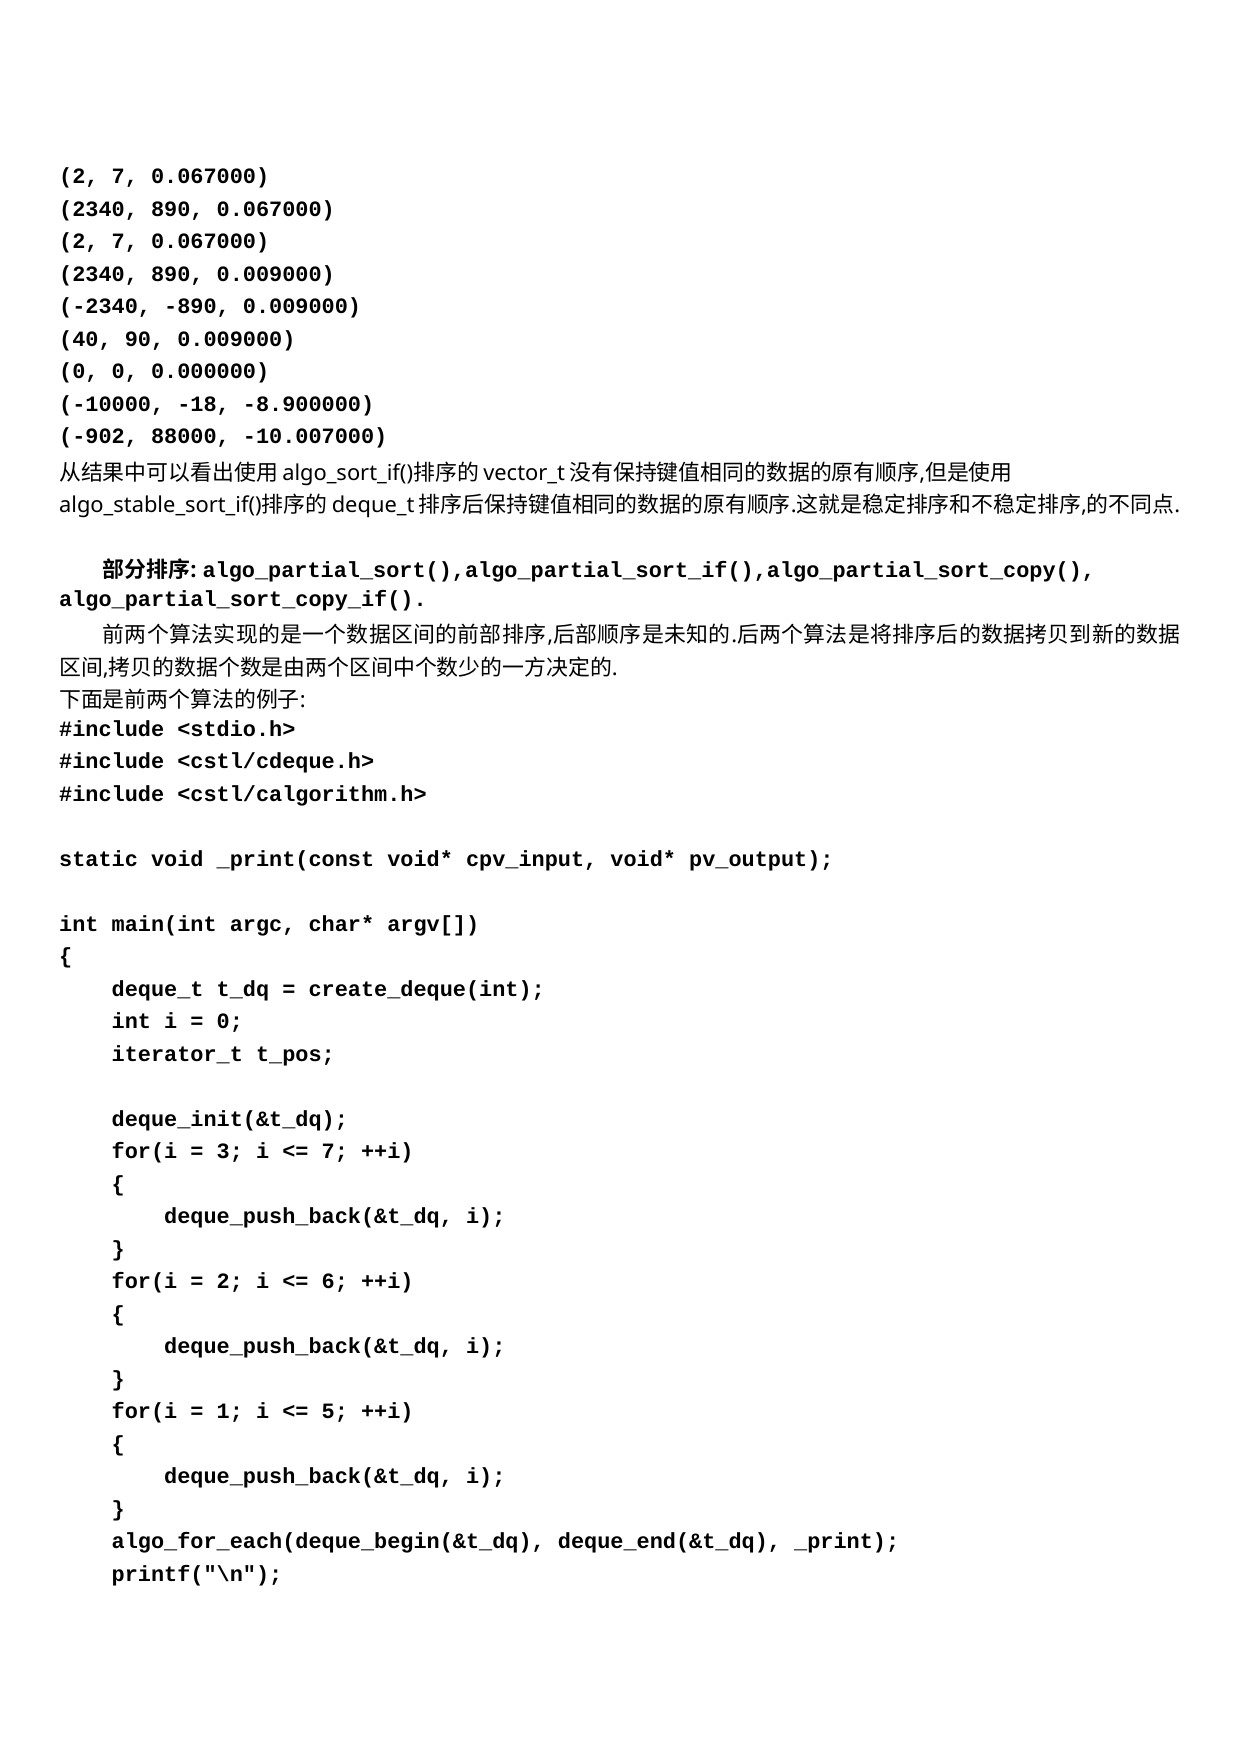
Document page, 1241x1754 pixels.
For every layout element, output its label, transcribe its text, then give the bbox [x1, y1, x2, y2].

text deque_push_back(&t_dq, i); [59, 1332, 1181, 1364]
text #include <cstl/calgorithm.h> [59, 779, 1181, 812]
text 前两个算法实现的是一个数据区间的前部排序,后部顺序是未知的.后两个算法是将排序后的数据拷贝到新的数据区间,拷贝的数据个数是由两个区间中个数少的一方决定的. [59, 617, 1181, 682]
text algo_for_each(deque_begin(&t_dq), deque_end(&t_dq), _print); [59, 1527, 1181, 1559]
text (-10000, -18, -8.900000) [59, 389, 1181, 422]
text #include <cstl/cdeque.h> [59, 747, 1181, 779]
text deque_push_back(&t_dq, i); [59, 1202, 1181, 1234]
text 从结果中可以看出使用algo_sort_if()排序的vector_t没有保持键值相同的数据的原有顺序,但是使用 [59, 454, 1181, 487]
text for(i = 1; i <= 5; ++i) [59, 1397, 1181, 1429]
text { [59, 1299, 1181, 1332]
text deque_t t_dq = create_deque(int); [59, 974, 1181, 1007]
text 部分排序: algo_partial_sort(),algo_partial_sort_if(),algo_partial_sort_copy(), [59, 552, 1181, 584]
text (40, 90, 0.009000) [59, 324, 1181, 357]
text int i = 0; [59, 1007, 1181, 1039]
text deque_init(&t_dq); [59, 1104, 1181, 1137]
text int main(int argc, char* argv[]) [59, 909, 1181, 942]
text (2, 7, 0.067000) [59, 162, 1181, 194]
text } [59, 1494, 1181, 1527]
text static void _print(const void* cpv_input, void* pv_output); [59, 844, 1181, 877]
text { [59, 942, 1181, 974]
text { [59, 1169, 1181, 1202]
text (-902, 88000, -10.007000) [59, 422, 1181, 454]
text } [59, 1364, 1181, 1397]
text (2, 7, 0.067000) [59, 227, 1181, 259]
text { [59, 1429, 1181, 1462]
text (2340, 890, 0.009000) [59, 259, 1181, 292]
text for(i = 3; i <= 7; ++i) [59, 1137, 1181, 1169]
text (0, 0, 0.000000) [59, 357, 1181, 389]
text (-2340, -890, 0.009000) [59, 292, 1181, 324]
text deque_push_back(&t_dq, i); [59, 1462, 1181, 1494]
text (2340, 890, 0.067000) [59, 194, 1181, 227]
text #include <stdio.h> [59, 714, 1181, 747]
text algo_partial_sort_copy_if(). [59, 584, 1181, 617]
text algo_stable_sort_if()排序的deque_t排序后保持键值相同的数据的原有顺序.这就是稳定排序和不稳定排序,的不同点. [59, 487, 1181, 519]
text for(i = 2; i <= 6; ++i) [59, 1267, 1181, 1299]
text } [59, 1234, 1181, 1267]
text 下面是前两个算法的例子: [59, 682, 1181, 714]
text iterator_t t_pos; [59, 1039, 1181, 1072]
text printf("\n"); [59, 1559, 1181, 1592]
